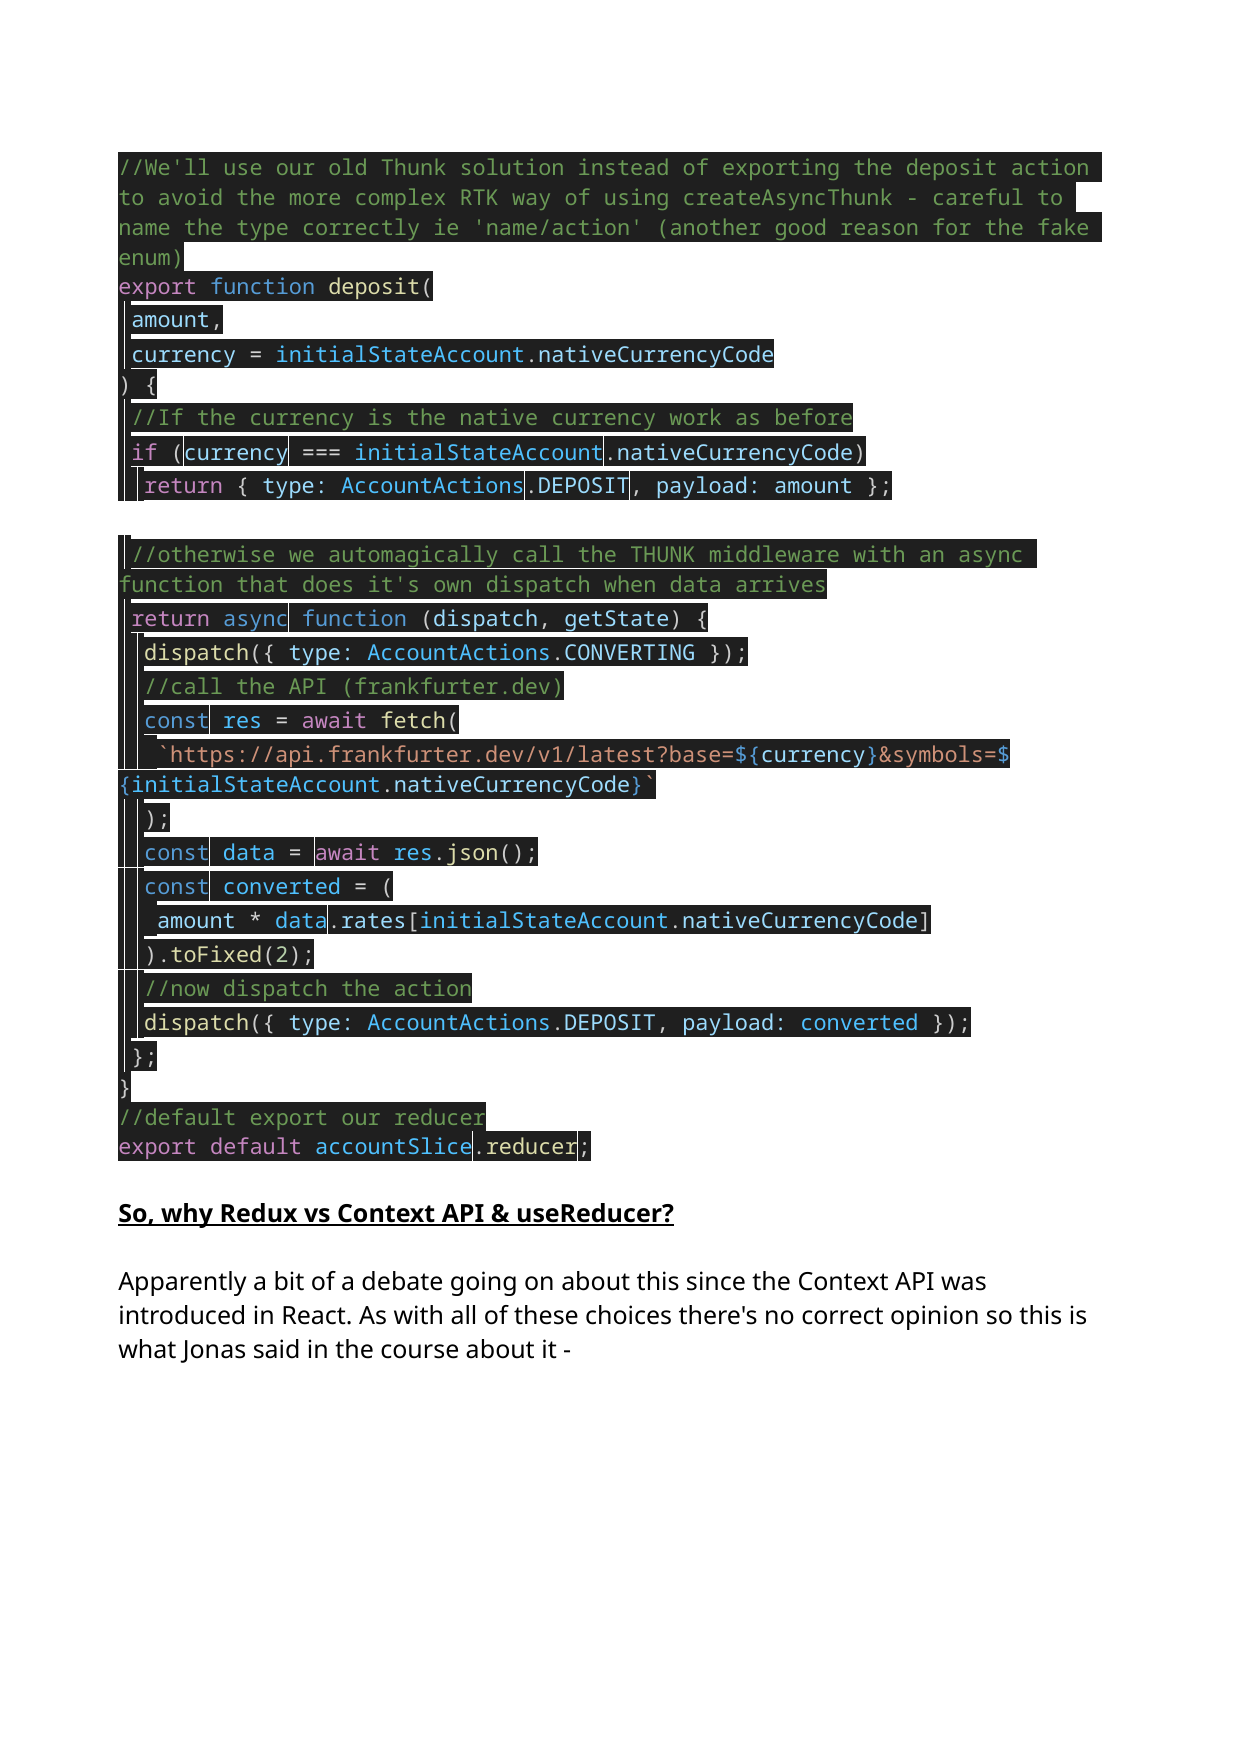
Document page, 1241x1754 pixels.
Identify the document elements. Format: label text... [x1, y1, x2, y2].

text const converted = ( [118, 867, 1122, 901]
text export default accountSlice.reducer; [118, 1131, 1122, 1161]
text if (currency === initialStateAccount.nativeCurrencyCode) [118, 433, 1122, 467]
text }; [118, 1038, 1122, 1072]
text return { type: AccountActions.DEPOSIT, payload: amount }; [118, 467, 1122, 501]
text //default export our reducer [118, 1102, 1122, 1131]
text amount, [118, 301, 1122, 335]
text amount * data.rates[initialStateAccount.nativeCurrencyCode] [118, 901, 1122, 936]
text export function deposit( [118, 271, 1122, 301]
text ) { [118, 369, 1122, 399]
text dispatch({ type: AccountActions.DEPOSIT, payload: converted }); [118, 1004, 1122, 1038]
text currency = initialStateAccount.nativeCurrencyCode [118, 335, 1122, 369]
text ).toFixed(2); [118, 936, 1122, 969]
text } [118, 1072, 1122, 1102]
text So, why Redux vs Context API & useReducer? [118, 1195, 1122, 1229]
text `https://api.frankfurter.dev/v1/latest?base=${currency}&symbols=${initialStateAccount.nativeCurrencyCode}` [118, 735, 1122, 799]
text //We'll use our old Thunk solution instead of exporting the deposit action to avoid the more complex RTK way of using createAsyncThunk - careful to name the type correctly ie 'name/action' (another good reason for the fake enum) [118, 152, 1122, 271]
text ); [118, 799, 1122, 833]
text //If the currency is the native currency work as before [118, 399, 1122, 433]
text //call the API (frankfurter.dev) [118, 667, 1122, 701]
text //otherwise we automagically call the THUNK middleware with an async function that does it's own dispatch when data arrives [118, 535, 1122, 599]
text const data = await res.json(); [118, 833, 1122, 867]
text dispatch({ type: AccountActions.CONVERTING }); [118, 633, 1122, 667]
text return async function (dispatch, getState) { [118, 599, 1122, 633]
text //now dispatch the action [118, 969, 1122, 1004]
text const res = await fetch( [118, 701, 1122, 735]
text Apparently a bit of a debate going on about this since the Context API was introduced in React. As with all of these choices there's no correct opinion so this is what Jonas said in the course about it - [118, 1263, 1122, 1366]
